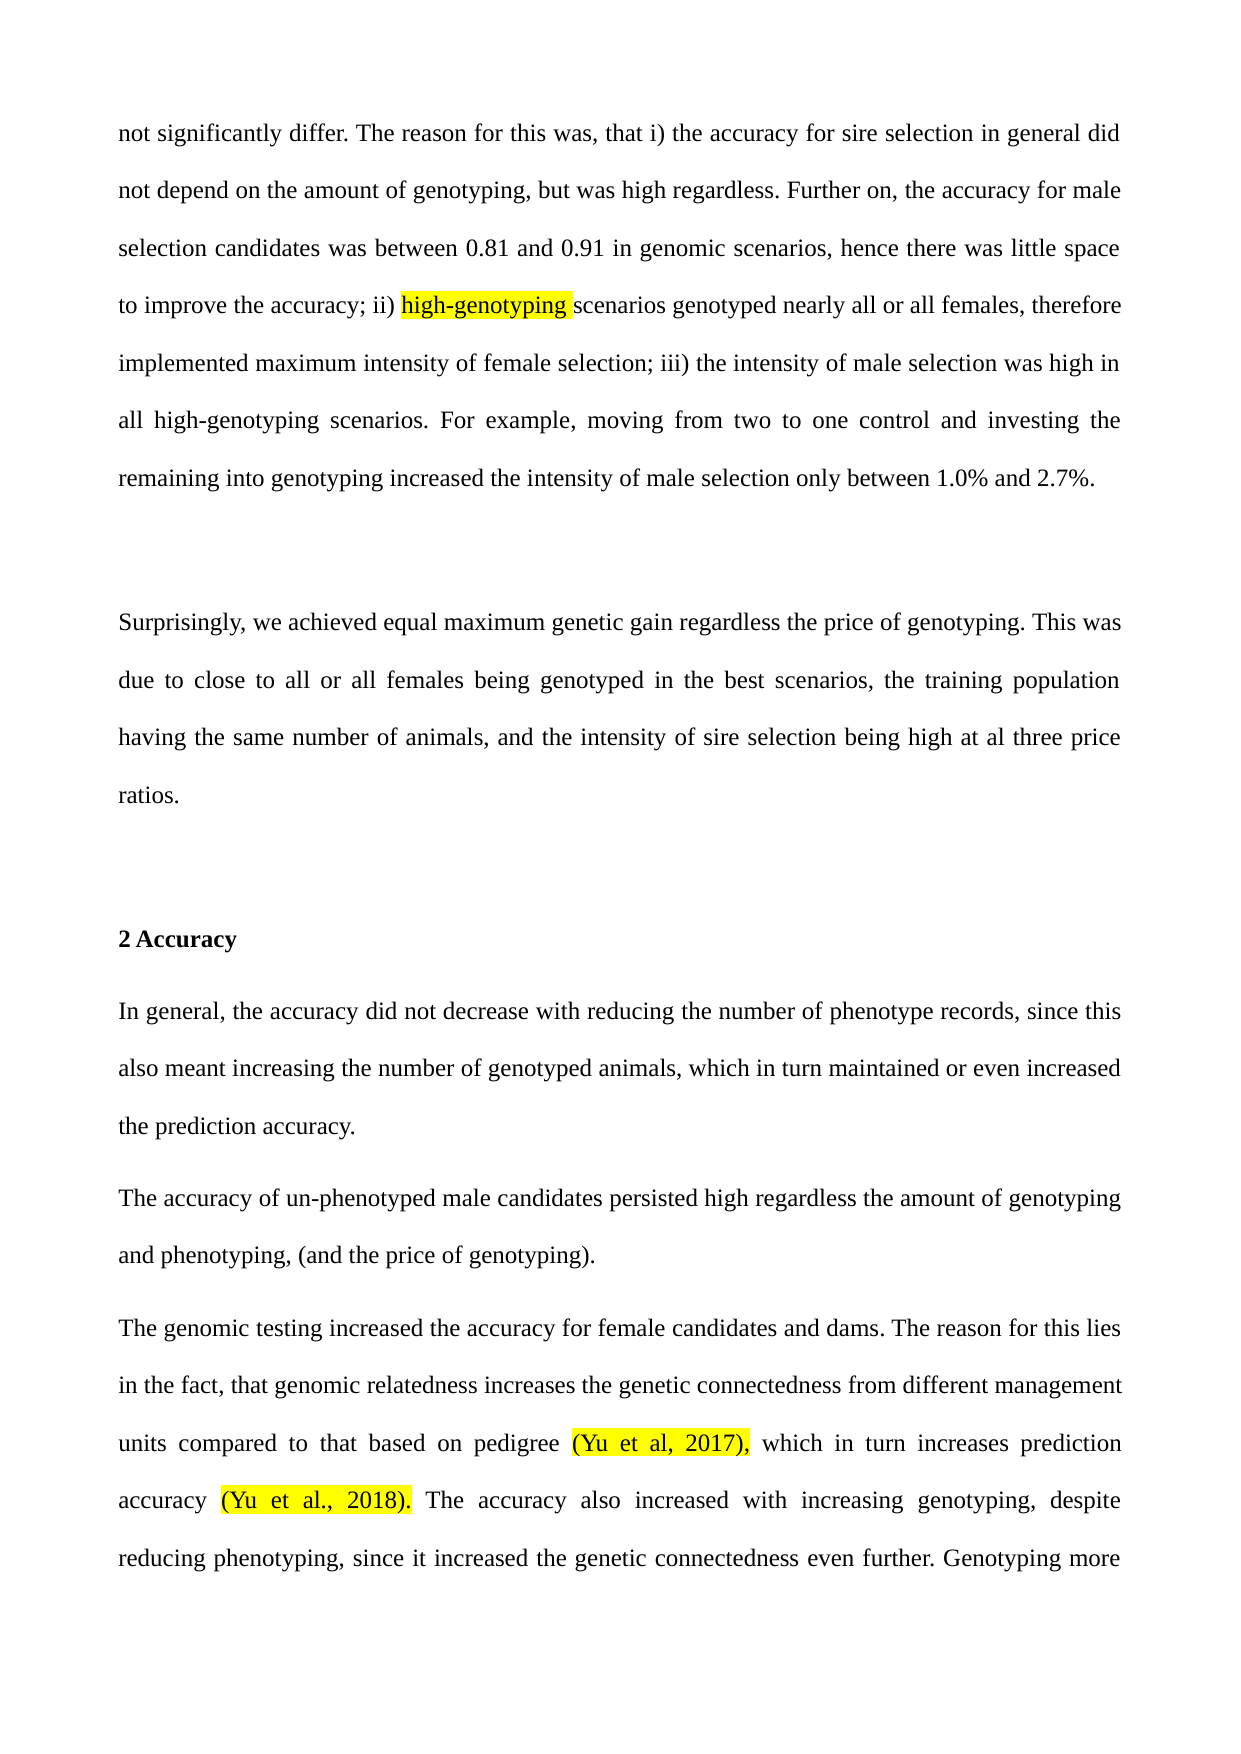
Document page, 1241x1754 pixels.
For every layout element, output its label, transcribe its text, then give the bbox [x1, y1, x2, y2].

text Surprisingly, we achieved equal maximum genetic gain regardless the price of genotyping. This was due to close to all or all females being genotyped in the best scenarios, the training population having the same number of animals, and the intensity of sire selection being high at al three price ratios. [118, 607, 1122, 808]
text not significantly differ. The reason for this was, that i) the accuracy for sire selection in general did not depend on the amount of genotyping, but was high regardless. Further on, the accuracy for male selection candidates was between 0.81 and 0.91 in genomic scenarios, hence there was little space to improve the accuracy; ii) high-genotyping scenarios genotyped nearly all or all females, therefore implemented maximum intensity of female selection; iii) the intensity of male selection was high in all high-genotyping scenarios. For example, moving from two to one control and investing the remaining into genotyping increased the intensity of male selection only between 1.0% and 2.7%. [118, 118, 1122, 492]
text The accuracy of un-phenotyped male candidates persisted high regardless the amount of genotyping and phenotyping, (and the price of genotyping). [118, 1183, 1122, 1269]
text The genomic testing increased the accuracy for female candidates and dams. The reason for this lies in the fact, that genomic relatedness increases the genetic connectedness from different management units compared to that based on pedigree (Yu et al, 2017), which in turn increases prediction accuracy (Yu et al., 2018). The accuracy also increased with increasing genotyping, despite reducing phenotyping, since it increased the genetic connectedness even further. Genotyping more [118, 1313, 1122, 1571]
text 2 Accuracy [118, 924, 1122, 953]
text In general, the accuracy did not decrease with reducing the number of phenotype records, since this also meant increasing the number of genotyped animals, which in turn maintained or even increased the prediction accuracy. [118, 996, 1122, 1140]
